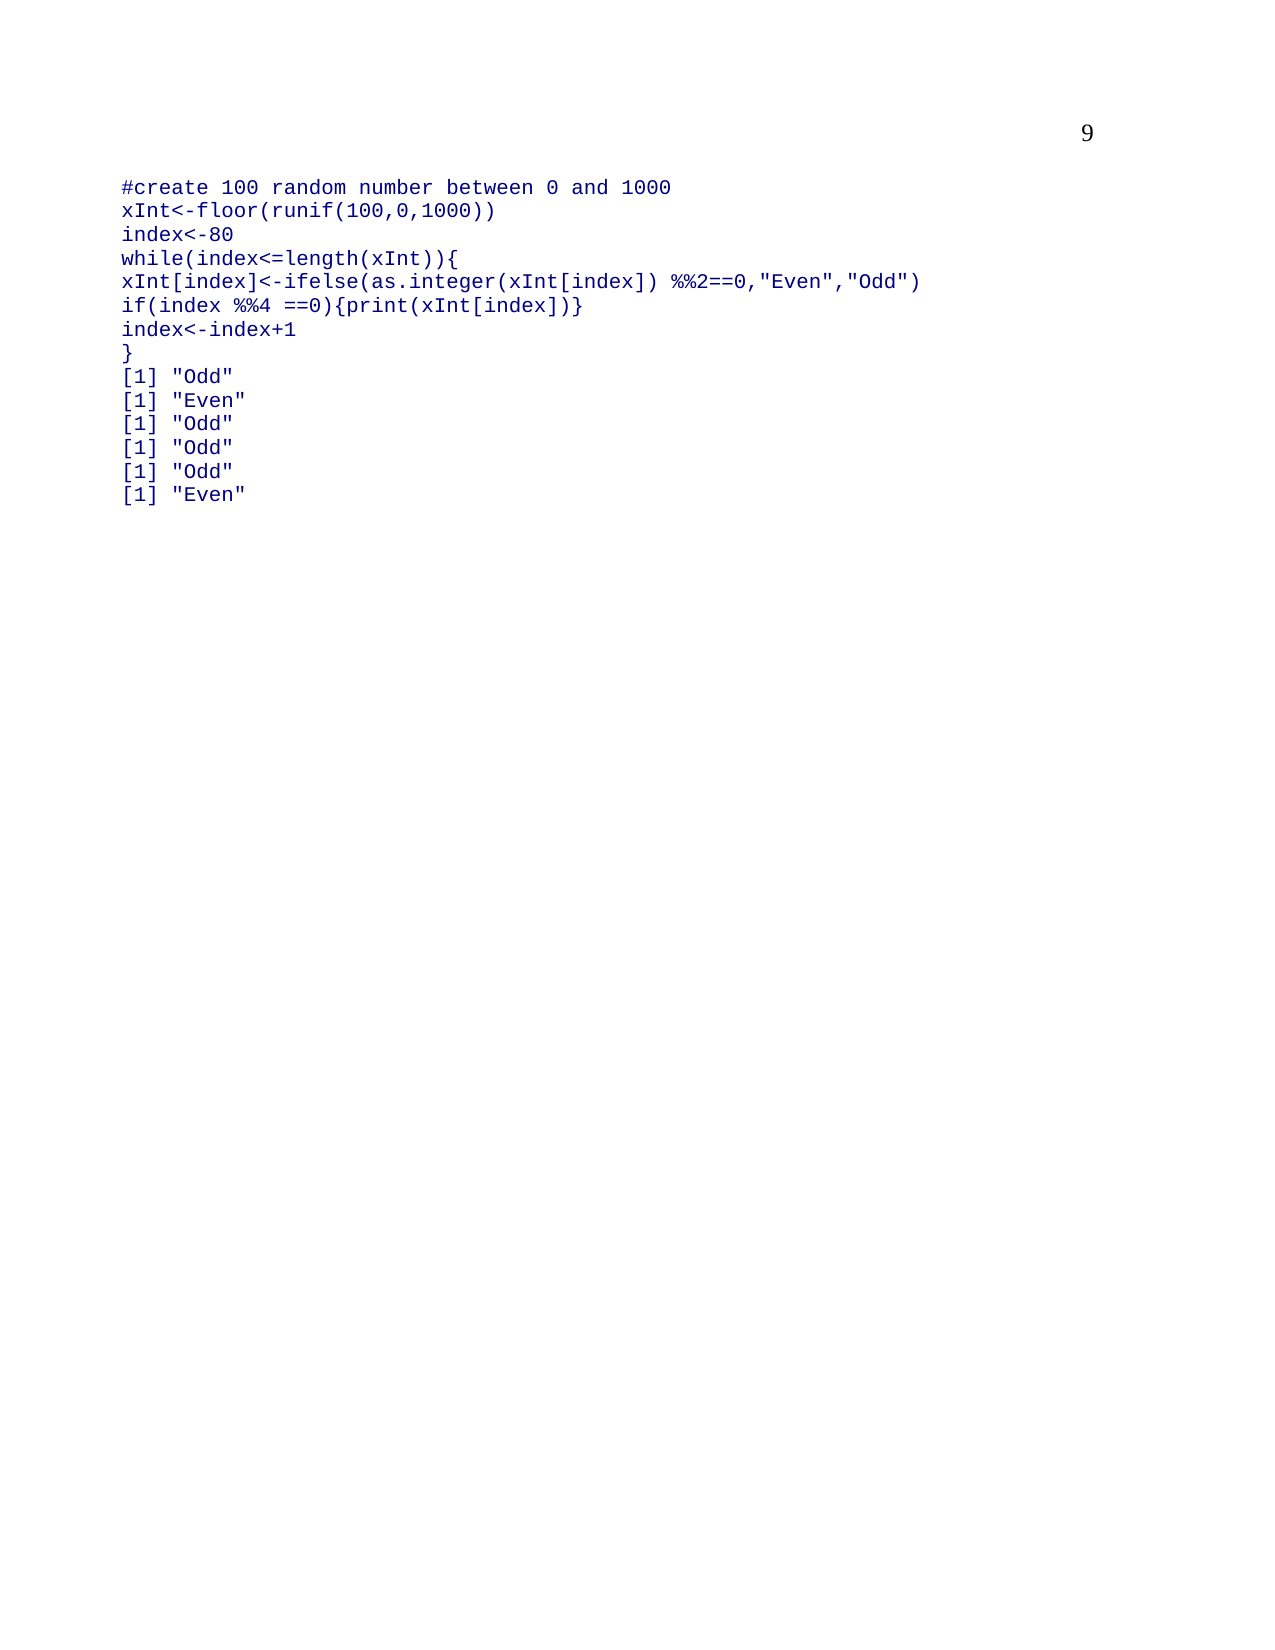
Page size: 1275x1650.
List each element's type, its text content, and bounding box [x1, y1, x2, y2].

text } [121, 342, 1158, 366]
text [1] "Odd" [121, 437, 1158, 461]
text [1] "Odd" [121, 413, 1158, 437]
text [1] "Odd" [121, 461, 1158, 484]
text #create 100 random number between 0 and 1000 [121, 177, 1158, 201]
text xInt[index]<-ifelse(as.integer(xInt[index]) %%2==0,"Even","Odd") [121, 271, 1158, 295]
text [1] "Even" [121, 484, 1158, 508]
text index<-80 [121, 224, 1158, 248]
text index<-index+1 [121, 319, 1158, 342]
text [1] "Even" [121, 390, 1158, 413]
text while(index<=length(xInt)){ [121, 248, 1158, 271]
text [1] "Odd" [121, 366, 1158, 390]
text if(index %%4 ==0){print(xInt[index])} [121, 295, 1158, 319]
text xInt<-floor(runif(100,0,1000)) [121, 201, 1158, 224]
